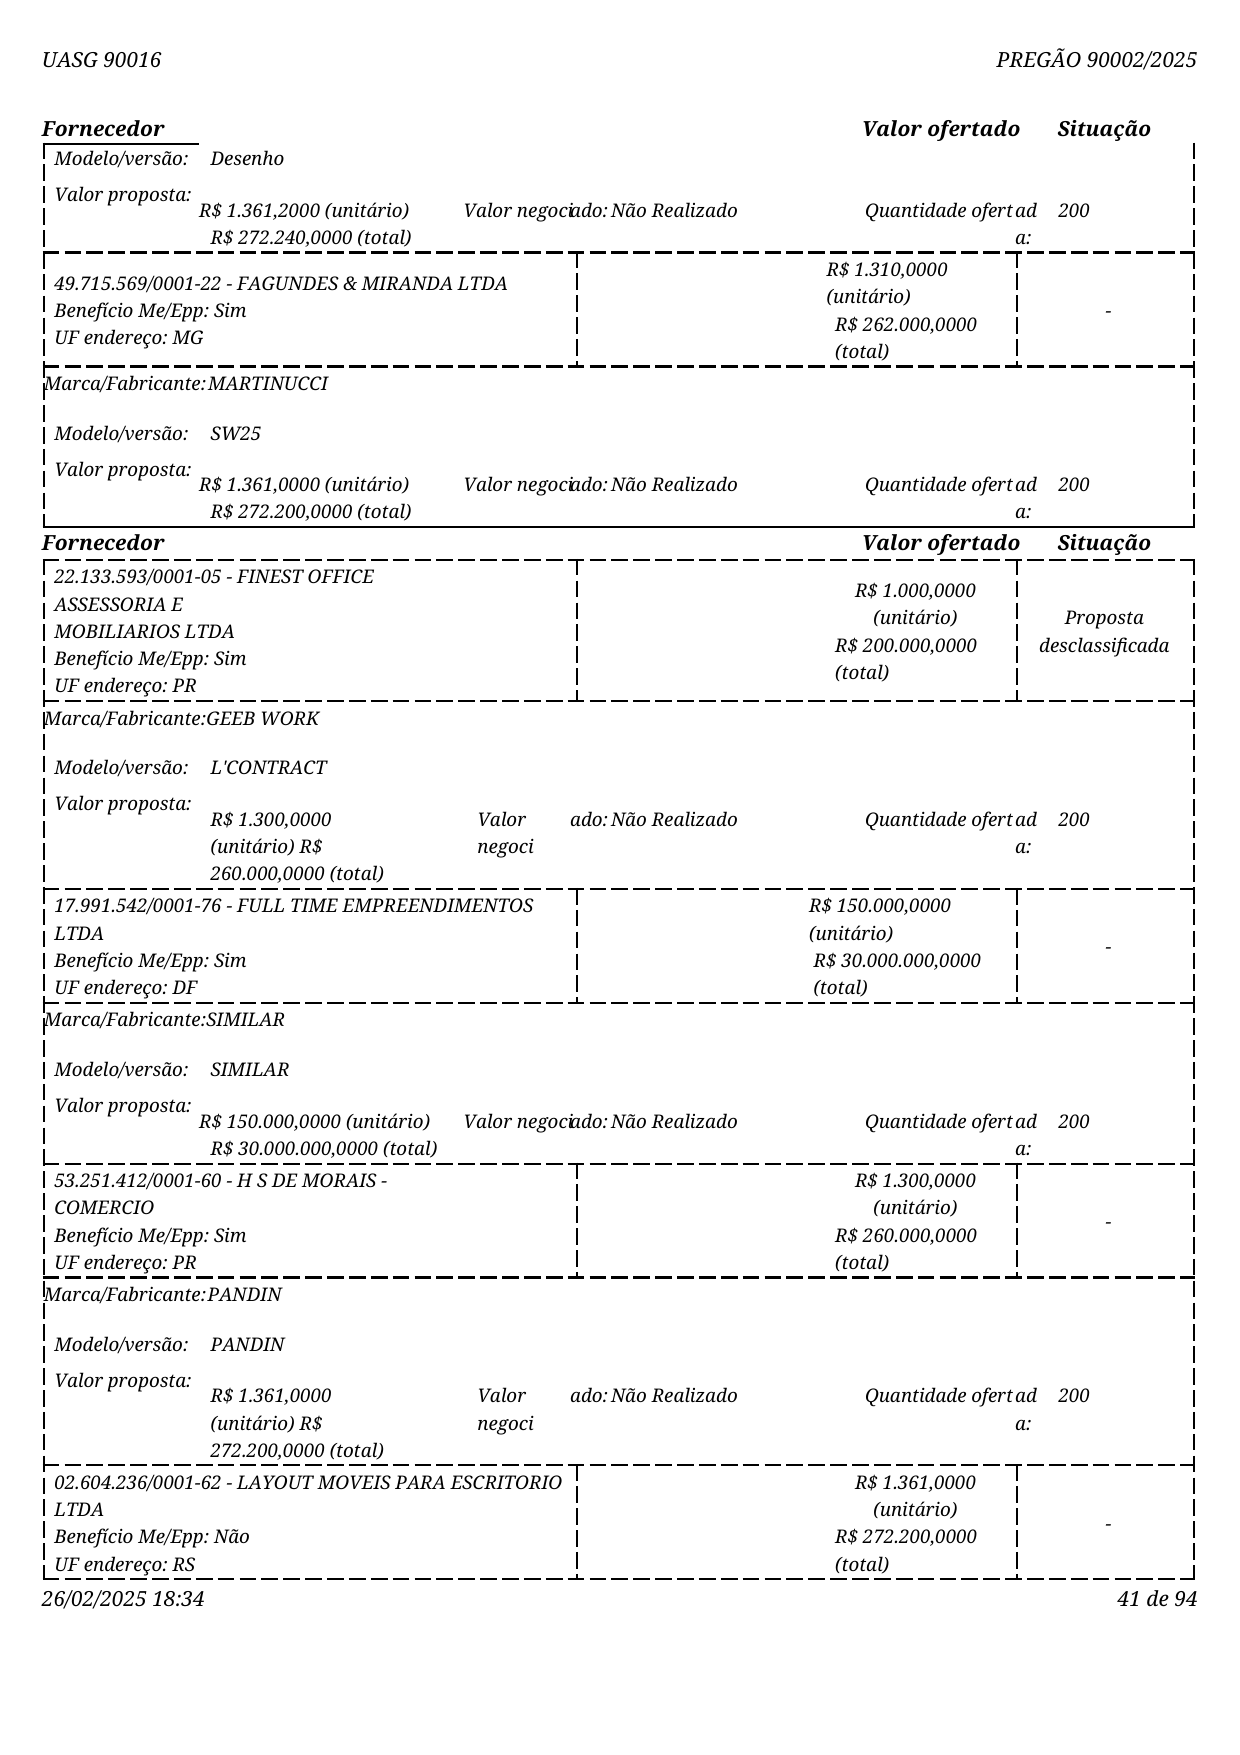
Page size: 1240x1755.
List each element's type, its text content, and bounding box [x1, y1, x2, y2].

table_cell Modelo/versão: Valor proposta: [44, 417, 199, 526]
table_cell [577, 1002, 809, 1053]
table_cell [1017, 700, 1194, 752]
table_cell [1101, 1378, 1194, 1464]
table_header 22.133.593/0001-05 - FINEST OFFICE ASSESSORIA E MOBILIARIOS LTDA Benefício Me/Epp: Sim UF endereço: PR [44, 559, 477, 700]
table_header R$ 1.000,0000 (unitário) R$ 200.000,0000 (total) [809, 559, 1017, 700]
table_cell ada: [1017, 192, 1048, 251]
table_cell ado: Não Realizado [577, 192, 826, 251]
table_cell ada: [1017, 1378, 1048, 1464]
table_cell L'CONTRACT [199, 752, 477, 801]
table_cell R$ 1.361,2000 (unitário) Valor negoci R$ 272.240,0000 (total) [199, 192, 577, 251]
table_header Proposta desclassificada [1017, 559, 1194, 700]
table_cell 200 [1048, 192, 1194, 251]
table_cell Modelo/versão: Valor proposta: [44, 1054, 199, 1162]
table_cell PANDIN [199, 1328, 477, 1378]
table_cell [1101, 1054, 1194, 1103]
table_cell [1017, 251, 1101, 365]
table_cell 49.715.569/0001-22 - FAGUNDES & MIRANDA LTDA Benefício Me/Epp: Sim UF endereço: MG [44, 251, 577, 365]
table_cell 200 [1048, 1378, 1101, 1464]
table_cell [1017, 888, 1101, 1002]
table_cell [1017, 1328, 1101, 1378]
table_cell Quantidade ofert [826, 192, 1017, 251]
table_cell [477, 1276, 577, 1328]
table_cell 200 [1048, 1103, 1101, 1162]
table_cell [577, 1163, 809, 1276]
table_cell Valor negoci [477, 801, 577, 888]
table_cell [1017, 1002, 1101, 1053]
table_cell R$ 150.000,0000 (unitário) R$ 30.000.000,0000 (total) [809, 888, 1017, 1002]
table_cell 200 [1048, 801, 1194, 888]
table_cell Modelo/versão: Valor proposta: [44, 752, 199, 888]
table_cell - [1101, 888, 1194, 1002]
table_cell 17.991.542/0001-76 - FULL TIME EMPREENDIMENTOS LTDA Benefício Me/Epp: Sim UF endereço: DF [44, 888, 577, 1002]
table_cell R$ 150.000,0000 (unitário) Valor negoci R$ 30.000.000,0000 (total) [199, 1103, 577, 1162]
table_cell ada: [1017, 801, 1048, 888]
table_cell [577, 143, 826, 192]
table_cell [1101, 365, 1194, 417]
table_cell R$ 1.300,0000 (unitário) R$ 260.000,0000 (total) [199, 801, 477, 888]
table_cell [577, 417, 826, 467]
table_cell [1017, 143, 1194, 192]
table_cell - [1101, 1464, 1194, 1578]
table_cell [577, 1328, 809, 1378]
table_cell ada: [1017, 1103, 1048, 1162]
table_cell [809, 1002, 1017, 1053]
table_cell [1017, 417, 1101, 467]
table_cell 200 [1048, 467, 1101, 526]
table_cell [1101, 417, 1194, 467]
table_cell Quantidade ofert [809, 1103, 1017, 1162]
table_cell [809, 752, 1017, 801]
table_cell [826, 143, 1017, 192]
table_cell Modelo/versão: Valor proposta: [44, 145, 199, 251]
table_cell - [1101, 251, 1194, 365]
table_cell 02.604.236/0001-62 - LAYOUT MOVEIS PARA ESCRITORIO LTDA Benefício Me/Epp: Não UF endereço: RS [44, 1464, 577, 1578]
table_cell [577, 251, 826, 365]
table_cell R$ 1.300,0000 (unitário) R$ 260.000,0000 (total) [809, 1163, 1017, 1276]
table_cell [1017, 1464, 1101, 1578]
table_cell ado: Não Realizado [577, 1378, 809, 1464]
table_cell [826, 417, 1017, 467]
table_cell [809, 1054, 1017, 1103]
table_cell [577, 1276, 809, 1328]
table_cell 53.251.412/0001-60 - H S DE MORAIS - COMERCIO Benefício Me/Epp: Sim UF endereço: PR [44, 1163, 477, 1276]
table_cell Quantidade ofert [809, 1378, 1017, 1464]
table_cell Desenho [199, 143, 577, 192]
table_cell Modelo/versão: Valor proposta: [44, 1328, 199, 1464]
table_cell [577, 700, 809, 752]
table_cell Valor negoci [477, 1378, 577, 1464]
table_cell [577, 888, 809, 1002]
table_cell [1101, 1276, 1194, 1328]
table_cell [477, 700, 577, 752]
table_cell Marca/Fabricante: MARTINUCCI [44, 365, 577, 417]
table_cell SIMILAR [199, 1054, 577, 1103]
table_cell R$ 1.361,0000 (unitário) R$ 272.200,0000 (total) [809, 1464, 1017, 1578]
table_cell [809, 1328, 1017, 1378]
table_cell [477, 752, 577, 801]
table_cell R$ 1.361,0000 (unitário) R$ 272.200,0000 (total) [199, 1378, 477, 1464]
table_cell ado: Não Realizado [577, 467, 826, 526]
table_cell ado: Não Realizado [577, 801, 809, 888]
table_cell [477, 1328, 577, 1378]
table_cell [1017, 752, 1194, 801]
table_cell [477, 1163, 577, 1276]
table_cell [1017, 1163, 1101, 1276]
table_cell [809, 700, 1017, 752]
table_header [577, 559, 809, 700]
table_cell Marca/Fabricante: PANDIN [44, 1276, 477, 1328]
table_cell [1101, 1103, 1194, 1162]
table_cell [577, 1464, 809, 1578]
table_cell [1017, 1054, 1101, 1103]
table_cell [577, 752, 809, 801]
table_cell ada: [1017, 467, 1048, 526]
table_cell [577, 1054, 809, 1103]
table_cell ado: Não Realizado [577, 1103, 809, 1162]
table_cell [826, 365, 1017, 417]
table_cell R$ 1.310,0000 (unitário) R$ 262.000,0000 (total) [826, 251, 1017, 365]
table_cell [1101, 1002, 1194, 1053]
table_cell [809, 1276, 1017, 1328]
table_cell Marca/Fabricante: SIMILAR [44, 1002, 577, 1053]
table_cell Marca/Fabricante: GEEB WORK [44, 700, 477, 752]
table_cell - [1101, 1163, 1194, 1276]
table_cell [1101, 1328, 1194, 1378]
table_cell [577, 365, 826, 417]
table_cell Quantidade ofert [826, 467, 1017, 526]
table_header [477, 559, 577, 700]
table_cell [1101, 467, 1194, 526]
table_cell [1017, 365, 1101, 417]
table_cell R$ 1.361,0000 (unitário) Valor negoci R$ 272.200,0000 (total) [199, 467, 577, 526]
table_cell Quantidade ofert [809, 801, 1017, 888]
table_cell [1017, 1276, 1101, 1328]
text Fornecedor Valor ofertado Situação [42, 528, 1200, 556]
table_cell SW25 [199, 417, 577, 467]
